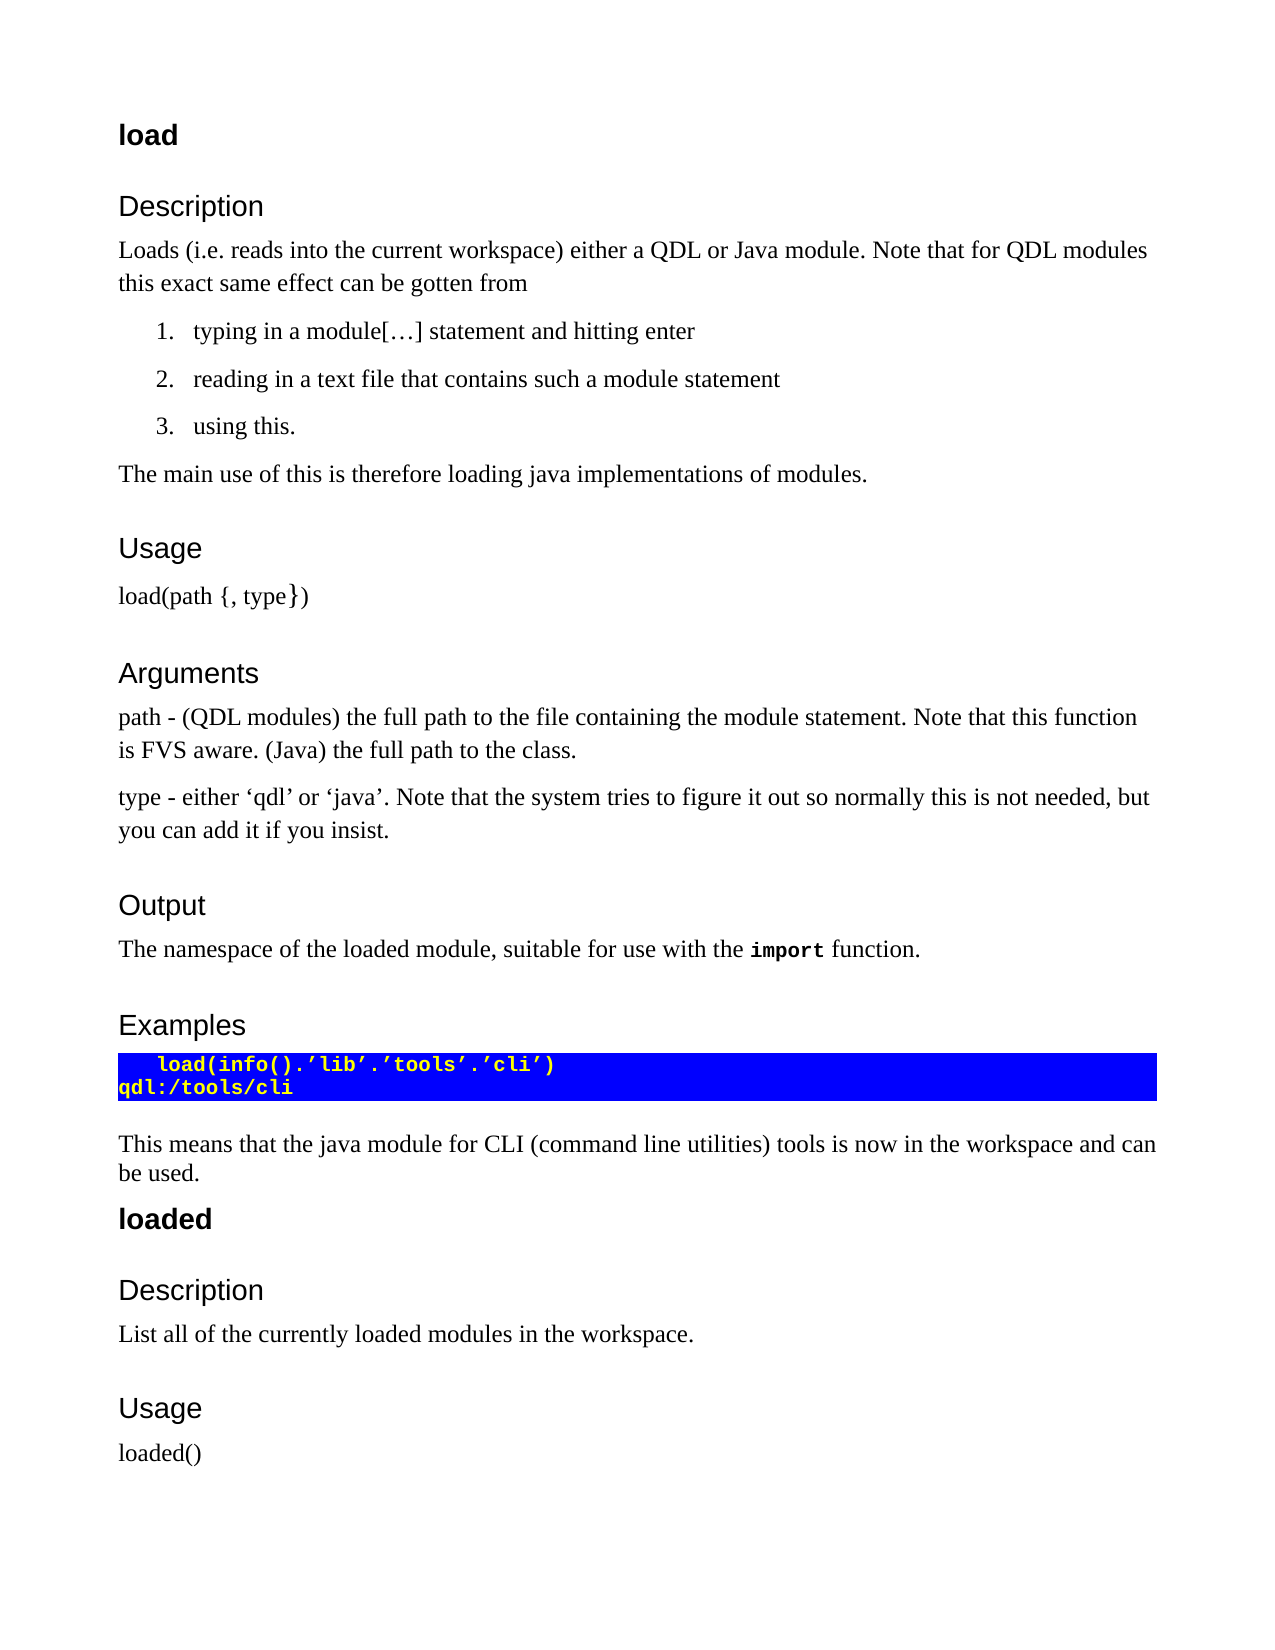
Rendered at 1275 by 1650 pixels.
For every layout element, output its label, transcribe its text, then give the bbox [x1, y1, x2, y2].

subtitle Output [118, 888, 1157, 921]
subtitle Description [118, 1273, 1157, 1306]
subtitle Description [118, 189, 1157, 223]
list reading in a text file that contains such a module statement [156, 364, 1157, 392]
text List all of the currently loaded modules in the workspace. [118, 1319, 1157, 1348]
text This means that the java module for CLI (command line utilities) tools is now in the workspace and can be used. [118, 1129, 1157, 1187]
text Loads (i.e. reads into the current workspace) either a QDL or Java module. Note that for QDL modules this exact same effect can be gotten from [118, 235, 1157, 297]
subtitle loaded [118, 1202, 1157, 1235]
text The namespace of the loaded module, suitable for use with the import function. [118, 934, 1157, 963]
subtitle Examples [118, 1007, 1157, 1041]
subtitle Arguments [118, 656, 1157, 689]
list using this. [156, 411, 1157, 440]
subtitle Usage [118, 531, 1157, 565]
text load(info().’lib’.’tools’.’cli’) [118, 1053, 1157, 1077]
subtitle Usage [118, 1392, 1157, 1425]
text The main use of this is therefore loading java implementations of modules. [118, 459, 1157, 488]
text load(path {, type}) [118, 577, 1157, 611]
text loaded() [118, 1438, 1157, 1466]
list typing in a module[…] statement and hitting enter [156, 316, 1157, 345]
text path - (QDL modules) the full path to the file containing the module statement. Note that this function is FVS aware. (Java) the full path to the class. [118, 702, 1157, 763]
text qdl:/tools/cli [118, 1077, 1157, 1101]
subtitle load [118, 118, 1157, 152]
text type - either ‘qdl’ or ‘java’. Note that the system tries to figure it out so normally this is not needed, but you can add it if you insist. [118, 782, 1157, 844]
